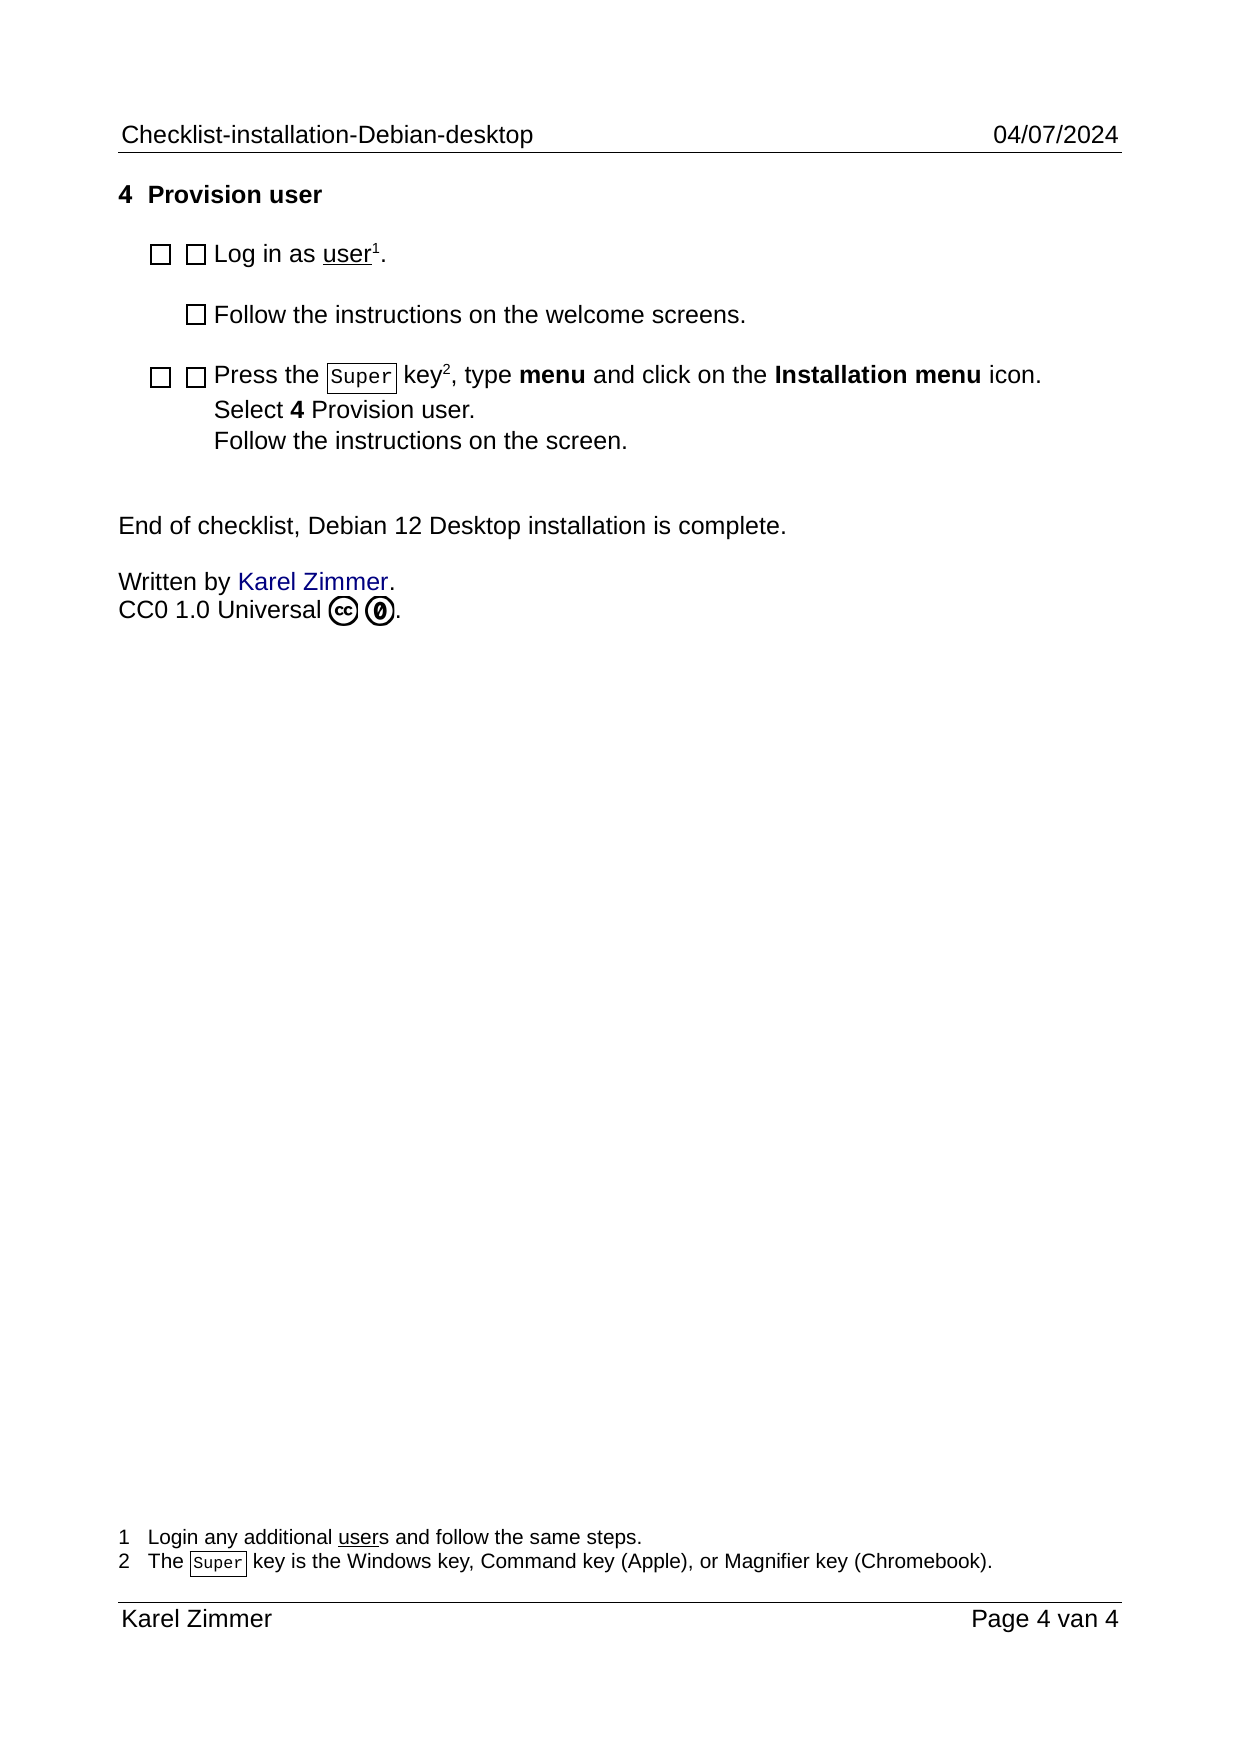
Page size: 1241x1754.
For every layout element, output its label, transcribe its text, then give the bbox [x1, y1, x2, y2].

table_cell [142, 395, 177, 425]
text Written by Karel Zimmer. [118, 568, 1122, 596]
picture [328, 596, 358, 626]
text . [395, 596, 1122, 625]
table_header [118, 239, 142, 269]
table_cell Follow the instructions on the welcome screens. [213, 300, 1122, 330]
text End of checklist, Debian 12 Desktop installation is complete. [118, 512, 1122, 540]
table_cell [177, 425, 213, 456]
table_cell Press the Super key, type menu and click on the Installation menu icon. [213, 360, 1122, 395]
table_cell [177, 300, 213, 330]
table_header Log in as USER. [213, 239, 1122, 269]
table_header [142, 239, 177, 269]
table_cell [142, 300, 177, 330]
table_cell [118, 300, 142, 330]
table_cell [177, 395, 213, 425]
table_cell Follow the instructions on the screen. [213, 425, 1122, 456]
table_cell [177, 360, 213, 395]
table_cell [177, 269, 213, 300]
table_cell [118, 360, 142, 395]
table_cell [142, 330, 177, 360]
picture [365, 596, 395, 626]
table_cell [118, 269, 142, 300]
table_cell [177, 330, 213, 360]
table_cell [118, 395, 142, 425]
table_header [177, 239, 213, 269]
table_cell Select 4 Provision user. [213, 395, 1122, 425]
table_cell [118, 330, 142, 360]
text CC0 1.0 Universal [118, 596, 328, 625]
table_cell [213, 330, 1122, 360]
table_cell [118, 425, 142, 456]
table_cell [142, 360, 177, 395]
table_cell [213, 269, 1122, 300]
list Provision user [118, 177, 1122, 211]
table_cell [142, 269, 177, 300]
table_cell [142, 425, 177, 456]
